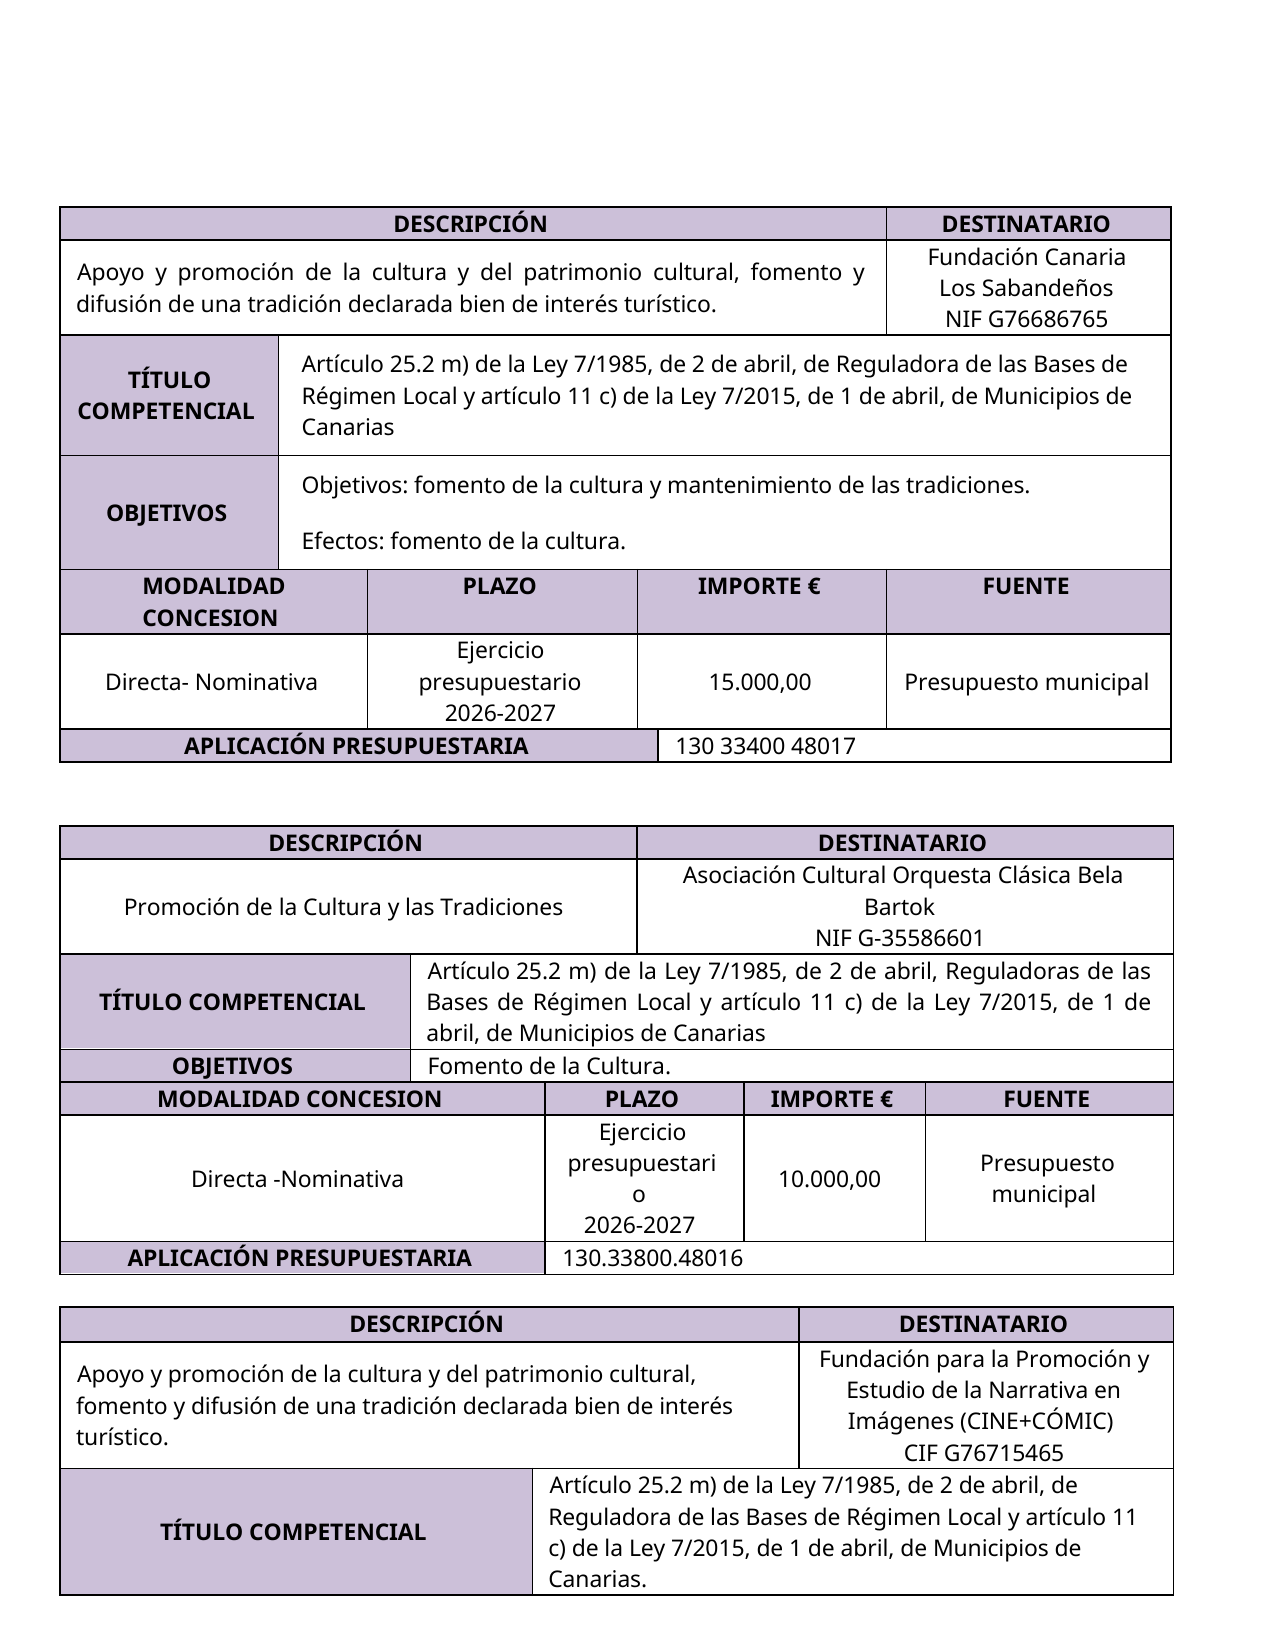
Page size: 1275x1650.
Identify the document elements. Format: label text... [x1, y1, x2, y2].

table_cell PLAZO [368, 570, 637, 633]
table_cell FUENTE [887, 570, 1170, 633]
table_cell MODALIDAD CONCESION [61, 570, 367, 633]
table_cell FUENTE [926, 1083, 1173, 1114]
table_cell TÍTULO COMPETENCIAL [61, 336, 278, 455]
table_header DESCRIPCIÓN [61, 827, 636, 858]
table_cell Objetivos: fomento de la cultura y mantenimiento de las tradiciones. Efectos: fomento de la cultura. [279, 456, 1170, 569]
table_cell 130 33400 48017 [659, 730, 1170, 761]
table_cell APLICACIÓN PRESUPUESTARIA [61, 730, 657, 761]
table_cell Directa -Nominativa [61, 1116, 544, 1241]
table_cell TÍTULO COMPETENCIAL [61, 955, 410, 1048]
table_cell Artículo 25.2 m) de la Ley 7/1985, de 2 de abril, de Reguladora de las Bases de Régimen Local y artículo 11 c) de la Ley 7/2015, de 1 de abril, de Municipios de Canarias [279, 336, 1170, 455]
table_cell Artículo 25.2 m) de la Ley 7/1985, de 2 de abril, Reguladoras de las Bases de Régimen Local y artículo 11 c) de la Ley 7/2015, de 1 de abril, de Municipios de Canarias [411, 955, 1173, 1048]
table_cell Fundación para la Promoción y Estudio de la Narrativa en Imágenes (CINE+CÓMIC) CIF G76715465 [800, 1343, 1173, 1468]
table_cell IMPORTE € [745, 1083, 925, 1114]
table_cell APLICACIÓN PRESUPUESTARIA [61, 1242, 544, 1273]
table_cell Presupuesto municipal [887, 635, 1170, 728]
table_cell 15.000,00 [638, 635, 886, 728]
table_cell MODALIDAD CONCESION [61, 1083, 544, 1114]
table_cell Presupuesto municipal [926, 1116, 1173, 1241]
table_cell OBJETIVOS [61, 1050, 410, 1081]
table_cell Directa- Nominativa [61, 635, 367, 728]
table_cell 130.33800.48016 [546, 1242, 1173, 1273]
table_cell Apoyo y promoción de la cultura y del patrimonio cultural, fomento y difusión de una tradición declarada bien de interés turístico. [61, 1343, 798, 1468]
table_cell TÍTULO COMPETENCIAL [61, 1469, 532, 1594]
table_cell Ejercicio presupuestario 2026-2027 [368, 635, 637, 728]
table_header DESCRIPCIÓN [61, 208, 886, 239]
table_header DESTINATARIO [800, 1308, 1173, 1341]
table_cell Fundación Canaria Los Sabandeños NIF G76686765 [887, 241, 1170, 334]
table_cell Ejercicio presupuestario 2026-2027 [546, 1116, 743, 1241]
table_cell Apoyo y promoción de la cultura y del patrimonio cultural, fomento y difusión de una tradición declarada bien de interés turístico. [61, 241, 886, 334]
table_cell OBJETIVOS [61, 456, 278, 569]
table_cell Artículo 25.2 m) de la Ley 7/1985, de 2 de abril, de Reguladora de las Bases de Régimen Local y artículo 11 c) de la Ley 7/2015, de 1 de abril, de Municipios de Canarias. [533, 1469, 1173, 1594]
table_cell Asociación Cultural Orquesta Clásica Bela Bartok NIF G-35586601 [638, 860, 1173, 953]
table_header DESTINATARIO [638, 827, 1173, 858]
table_cell Fomento de la Cultura. [411, 1050, 1173, 1081]
table_cell Promoción de la Cultura y las Tradiciones [61, 860, 636, 953]
table_cell 10.000,00 [745, 1116, 925, 1241]
table_cell PLAZO [546, 1083, 743, 1114]
table_cell IMPORTE € [638, 570, 886, 633]
table_header DESTINATARIO [887, 208, 1170, 239]
table_header DESCRIPCIÓN [61, 1308, 798, 1341]
